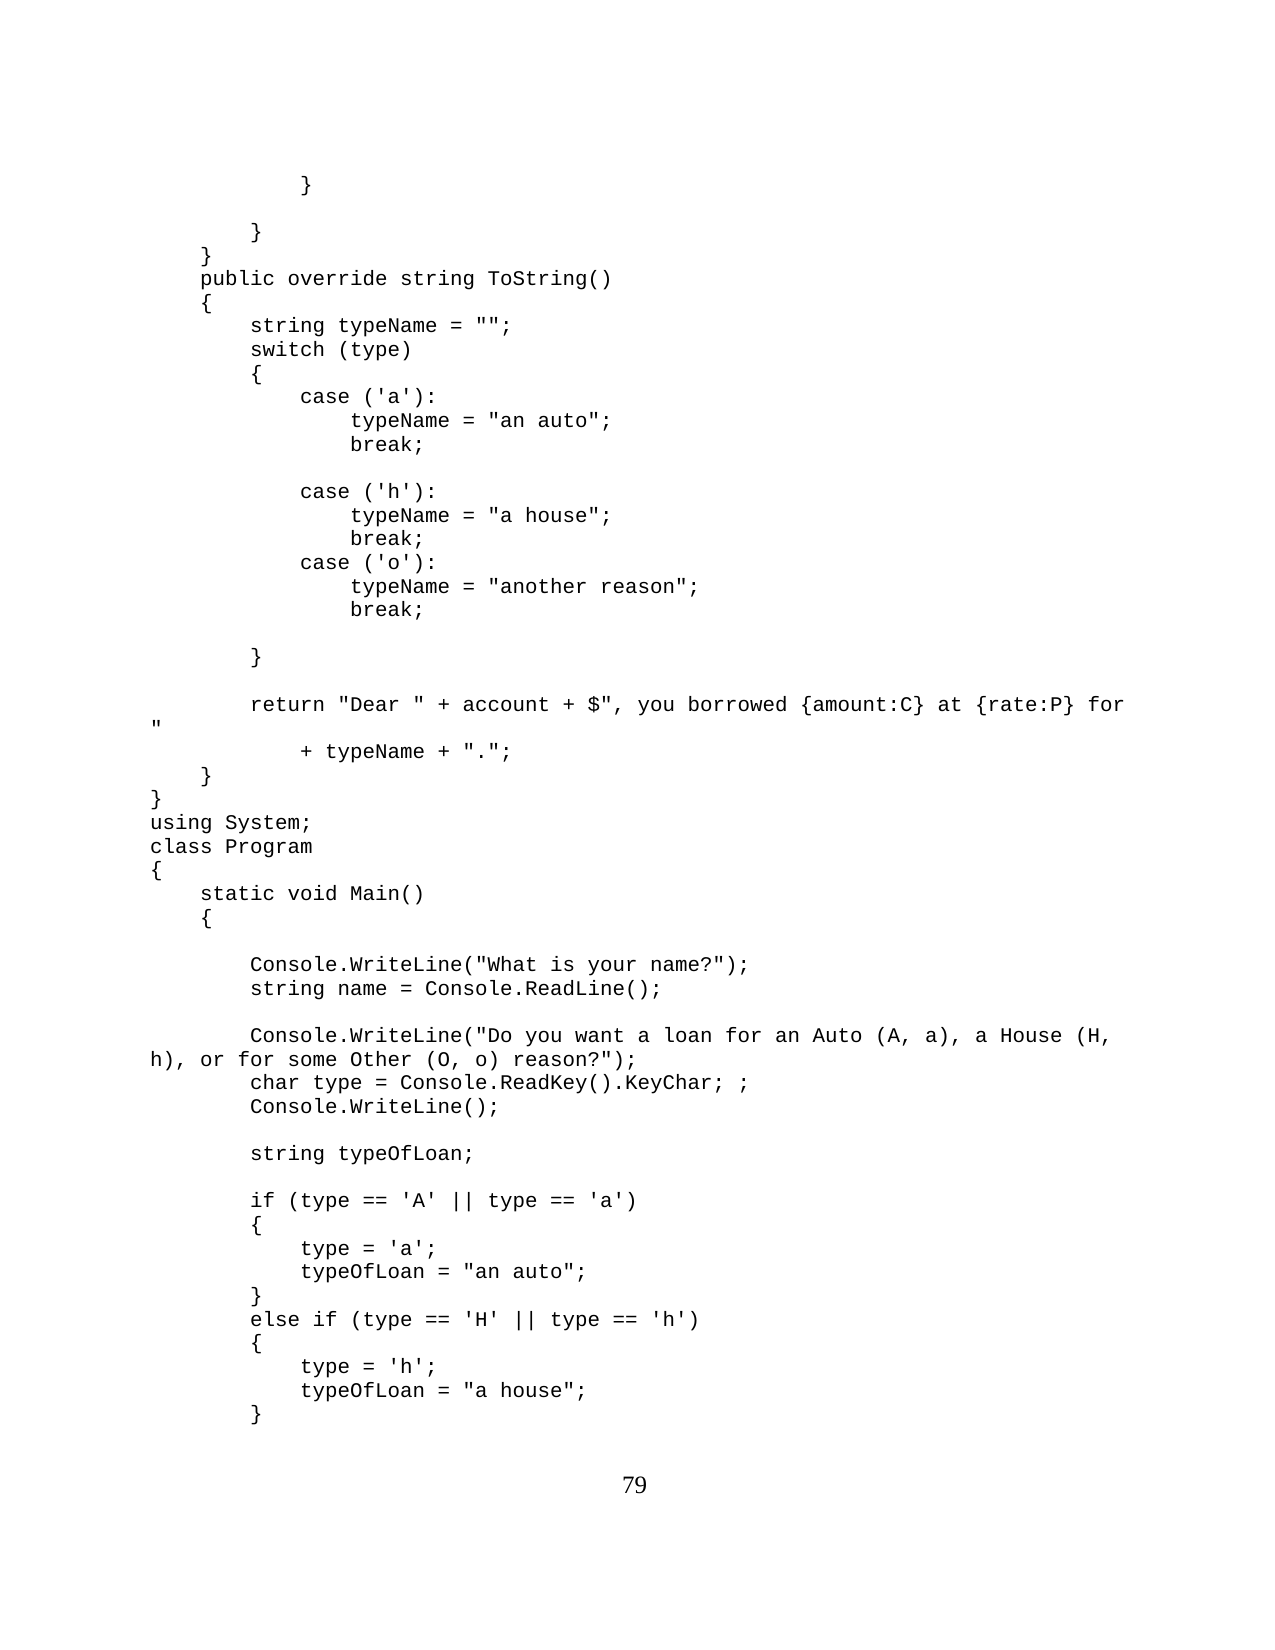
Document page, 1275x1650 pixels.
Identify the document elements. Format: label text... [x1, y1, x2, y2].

text typeOfLoan = "a house"; [150, 1379, 1125, 1403]
text } [150, 244, 1125, 268]
text Console.WriteLine(); [150, 1096, 1125, 1119]
text Console.WriteLine("What is your name?"); [150, 954, 1125, 978]
text public override string ToString() [150, 268, 1125, 292]
text Console.WriteLine("Do you want a loan for an Auto (A, a), a House (H, h), or for some Other (O, o) reason?"); [150, 1025, 1125, 1072]
text static void Main() [150, 883, 1125, 907]
text typeName = "another reason"; [150, 576, 1125, 599]
text using System; [150, 812, 1125, 836]
text string typeName = ""; [150, 316, 1125, 339]
text } [150, 221, 1125, 244]
text string typeOfLoan; [150, 1143, 1125, 1167]
text } [150, 1285, 1125, 1309]
text { [150, 1332, 1125, 1356]
text case ('h'): [150, 481, 1125, 505]
text { [150, 363, 1125, 386]
text } [150, 174, 1125, 197]
text } [150, 765, 1125, 788]
text break; [150, 528, 1125, 552]
text } [150, 788, 1125, 812]
text } [150, 647, 1125, 670]
text { [150, 292, 1125, 316]
text typeOfLoan = "an auto"; [150, 1261, 1125, 1285]
text case ('a'): [150, 386, 1125, 410]
text { [150, 907, 1125, 930]
text type = 'a'; [150, 1238, 1125, 1261]
text } [150, 1403, 1125, 1427]
text string name = Console.ReadLine(); [150, 978, 1125, 1001]
text if (type == 'A' || type == 'a') [150, 1190, 1125, 1214]
text else if (type == 'H' || type == 'h') [150, 1309, 1125, 1332]
text switch (type) [150, 339, 1125, 363]
text + typeName + "."; [150, 741, 1125, 765]
text { [150, 859, 1125, 883]
text break; [150, 599, 1125, 623]
text { [150, 1214, 1125, 1238]
text typeName = "a house"; [150, 505, 1125, 528]
text class Program [150, 836, 1125, 859]
text type = 'h'; [150, 1356, 1125, 1379]
text return "Dear " + account + $", you borrowed {amount:C} at {rate:P} for " [150, 694, 1125, 741]
text char type = Console.ReadKey().KeyChar; ; [150, 1072, 1125, 1096]
text typeName = "an auto"; [150, 410, 1125, 434]
text break; [150, 434, 1125, 457]
text case ('o'): [150, 552, 1125, 576]
